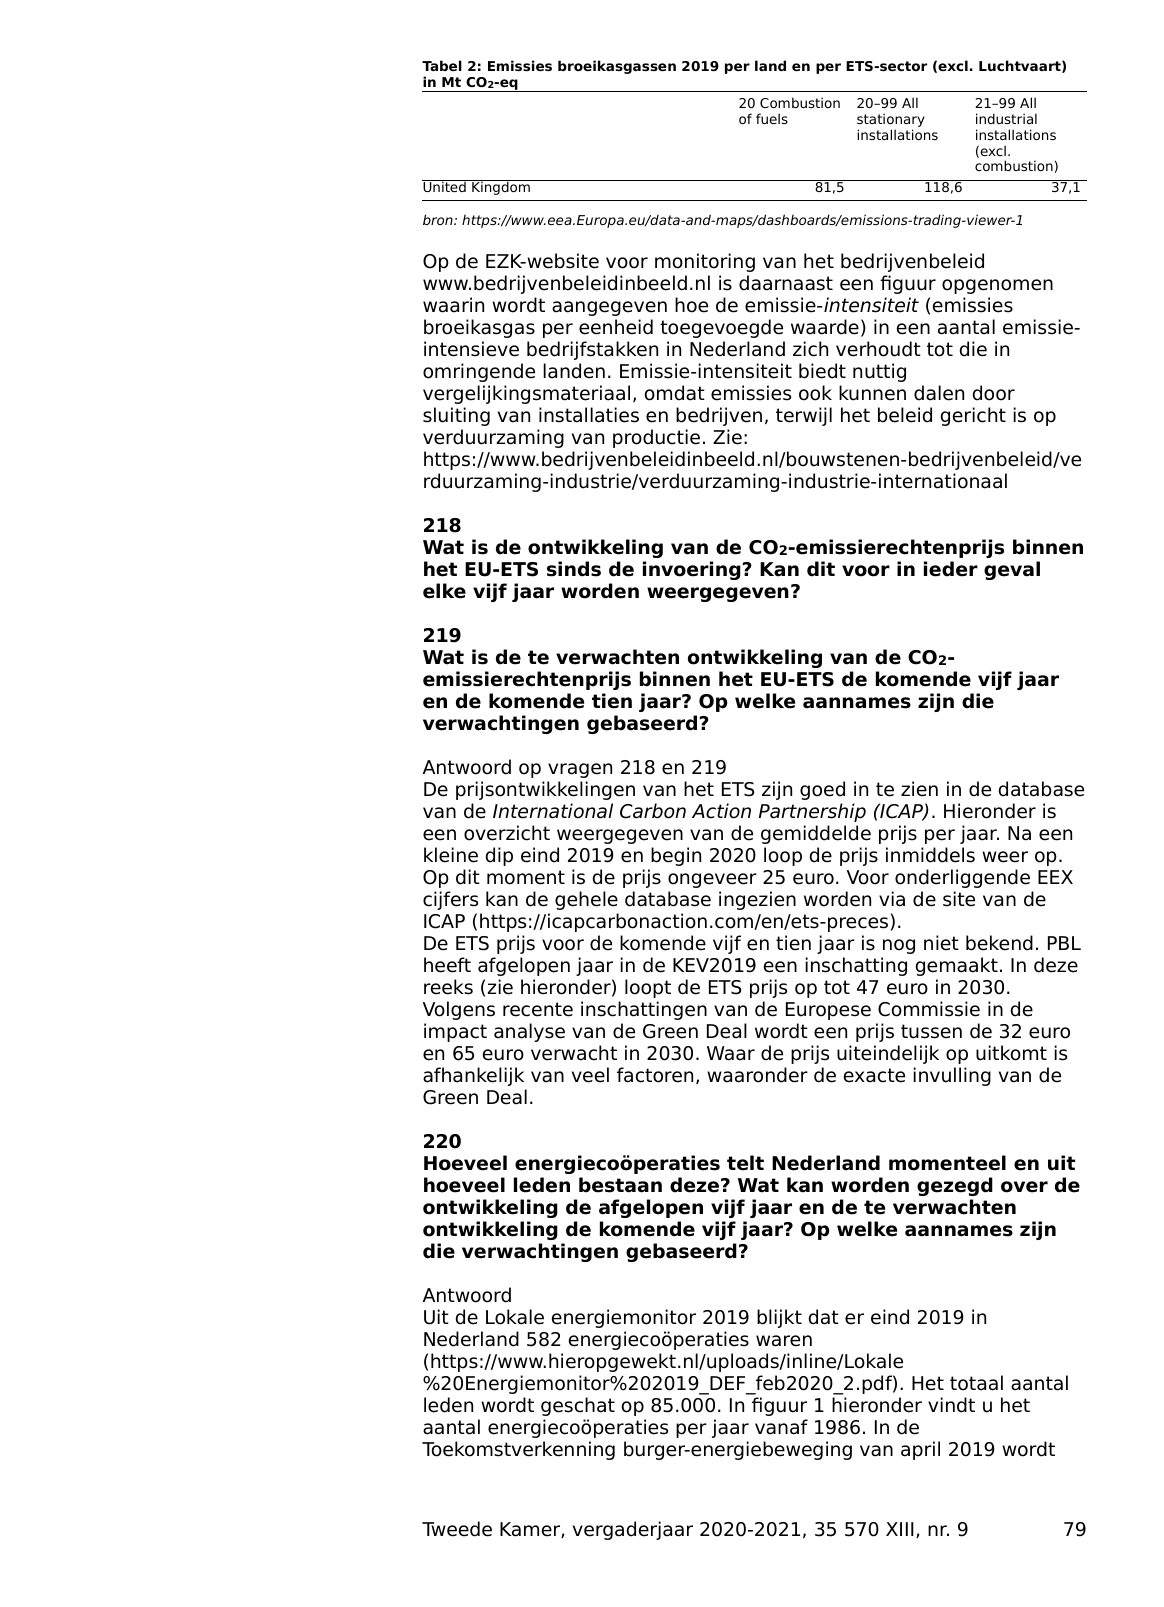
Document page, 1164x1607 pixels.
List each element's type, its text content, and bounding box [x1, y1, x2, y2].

table_header Tabel 2: Emissies broeikasgassen 2019 per land en per ETS-sector (excl. Luchtvaart) in Mt CO2-eq [422, 59, 1087, 91]
text De ETS prijs voor de komende vijf en tien jaar is nog niet bekend. PBL heeft afgelopen jaar in de KEV2019 een inschatting gemaakt. In deze reeks (zie hieronder) loopt de ETS prijs op tot 47 euro in 2030. Volgens recente inschattingen van de Europese Commissie in de impact analyse van de Green Deal wordt een prijs tussen de 32 euro en 65 euro verwacht in 2030. Waar de prijs uiteindelijk op uitkomt is afhankelijk van veel factoren, waaronder de exacte invulling van de Green Deal. [422, 933, 1087, 1108]
text Hoeveel energiecoöperaties telt Nederland momenteel en uit hoeveel leden bestaan deze? Wat kan worden gezegd over de ontwikkeling de afgelopen vijf jaar en de te verwachten ontwikkeling de komende vijf jaar? Op welke aannames zijn die verwachtingen gebaseerd? [422, 1153, 1087, 1263]
text Wat is de ontwikkeling van de CO2-emissierechtenprijs binnen het EU-ETS sinds de invoering? Kan dit voor in ieder geval elke vijf jaar worden weergegeven? [422, 537, 1087, 603]
text Antwoord op vragen 218 en 219 [422, 757, 1087, 779]
text Op de EZK-website voor monitoring van het bedrijvenbeleid www.bedrijvenbeleidinbeeld.nl is daarnaast een figuur opgenomen waarin wordt aangegeven hoe de emissie-intensiteit (emissies broeikasgas per eenheid toegevoegde waarde) in een aantal emissie-intensieve bedrijfstakken in Nederland zich verhoudt tot die in omringende landen. Emissie-intensiteit biedt nuttig vergelijkingsmateriaal, omdat emissies ook kunnen dalen door sluiting van installaties en bedrijven, terwijl het beleid gericht is op verduurzaming van productie. Zie: https://www.bedrijvenbeleidinbeeld.nl/bouwstenen-bedrijvenbeleid/verduurzaming-industrie/verduurzaming-industrie-internationaal [422, 251, 1087, 492]
table_cell 81,5 [732, 181, 850, 200]
text De prijsontwikkelingen van het ETS zijn goed in te zien in de database van de International Carbon Action Partnership (ICAP). Hieronder is een overzicht weergegeven van de gemiddelde prijs per jaar. Na een kleine dip eind 2019 en begin 2020 loop de prijs inmiddels weer op. Op dit moment is de prijs ongeveer 25 euro. Voor onderliggende EEX cijfers kan de gehele database ingezien worden via de site van de ICAP (https://icapcarbonaction.com/en/ets-preces). [422, 779, 1087, 933]
text 218 [422, 515, 1087, 537]
table_cell [422, 92, 732, 179]
text 220 [422, 1131, 1087, 1153]
table_cell 118,6 [850, 181, 968, 200]
table_cell United Kingdom [422, 181, 732, 200]
text Uit de Lokale energiemonitor 2019 blijkt dat er eind 2019 in Nederland 582 energiecoöperaties waren (https://www.hieropgewekt.nl/uploads/inline/Lokale%20Energiemonitor%202019_DEF_feb2020_2.pdf). Het totaal aantal leden wordt geschat op 85.000. In figuur 1 hieronder vindt u het aantal energiecoöperaties per jaar vanaf 1986. In de Toekomstverkenning burger-energiebeweging van april 2019 wordt [422, 1307, 1087, 1461]
table_cell 20–99 All stationary installations [850, 92, 968, 179]
text Wat is de te verwachten ontwikkeling van de CO2-emissierechtenprijs binnen het EU-ETS de komende vijf jaar en de komende tien jaar? Op welke aannames zijn die verwachtingen gebaseerd? [422, 647, 1087, 735]
text 219 [422, 625, 1087, 647]
table_cell 37,1 [969, 181, 1087, 200]
text Antwoord [422, 1285, 1087, 1307]
table_cell 20 Combustion of fuels [732, 92, 850, 179]
table_cell 21–99 All industrial installations (excl. combustion) [969, 92, 1087, 179]
table_cell bron: https://www.eea.Europa.eu/data-and-maps/dashboards/emissions-trading-viewer-1 [422, 201, 1087, 228]
